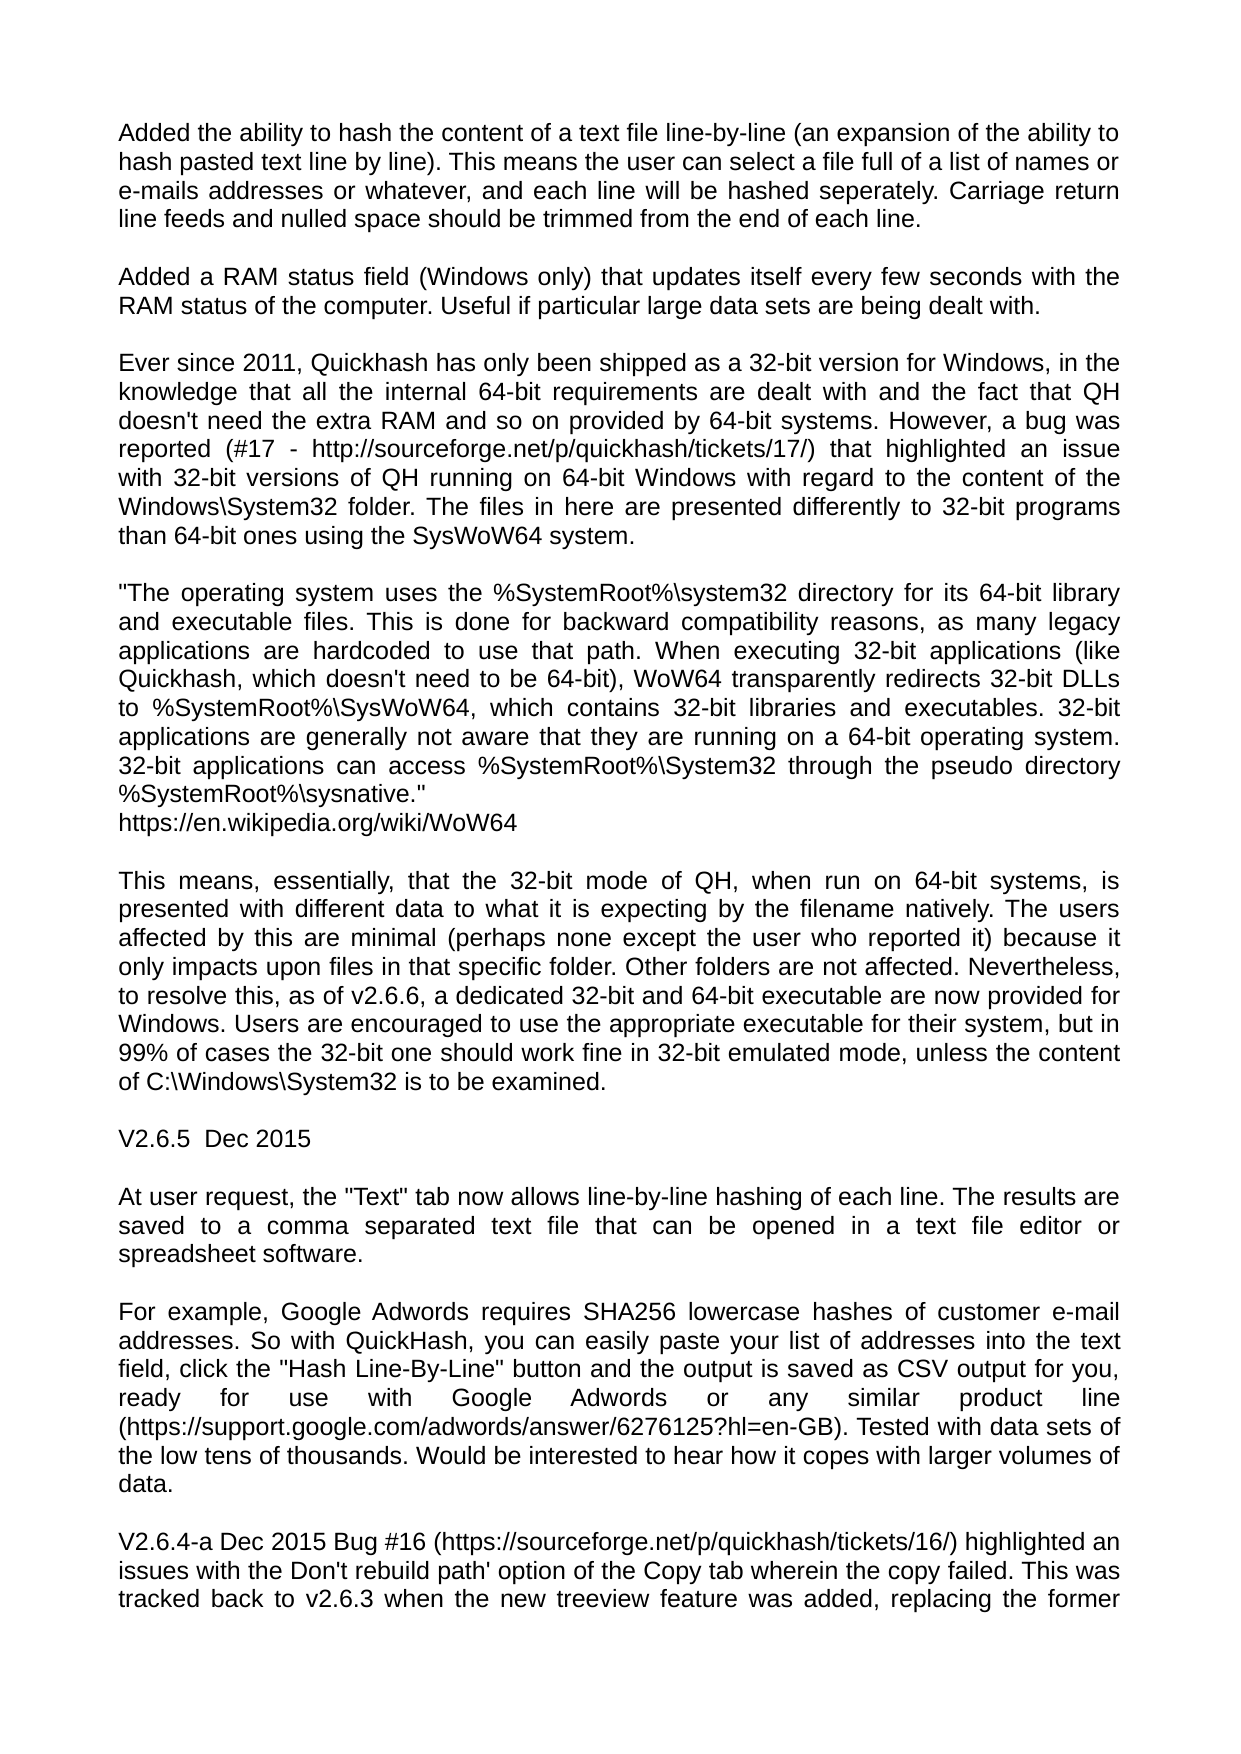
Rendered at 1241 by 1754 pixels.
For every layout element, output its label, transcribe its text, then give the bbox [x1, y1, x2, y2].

text Ever since 2011, Quickhash has only been shipped as a 32-bit version for Windows, in the knowledge that all the internal 64-bit requirements are dealt with and the fact that QH doesn't need the extra RAM and so on provided by 64-bit systems. However, a bug was reported (#17 - http://sourceforge.net/p/quickhash/tickets/17/) that highlighted an issue with 32-bit versions of QH running on 64-bit Windows with regard to the content of the Windows\System32 folder. The files in here are presented differently to 32-bit programs than 64-bit ones using the SysWoW64 system. [118, 348, 1122, 549]
text "The operating system uses the %SystemRoot%\system32 directory for its 64-bit library and executable files. This is done for backward compatibility reasons, as many legacy applications are hardcoded to use that path. When executing 32-bit applications (like Quickhash, which doesn't need to be 64-bit), WoW64 transparently redirects 32-bit DLLs to %SystemRoot%\SysWoW64, which contains 32-bit libraries and executables. 32-bit applications are generally not aware that they are running on a 64-bit operating system. 32-bit applications can access %SystemRoot%\System32 through the pseudo directory %SystemRoot%\sysnative." [118, 578, 1122, 808]
text This means, essentially, that the 32-bit mode of QH, when run on 64-bit systems, is presented with different data to what it is expecting by the filename natively. The users affected by this are minimal (perhaps none except the user who reported it) because it only impacts upon files in that specific folder. Other folders are not affected. Nevertheless, to resolve this, as of v2.6.6, a dedicated 32-bit and 64-bit executable are now provided for Windows. Users are encouraged to use the appropriate executable for their system, but in 99% of cases the 32-bit one should work fine in 32-bit emulated mode, unless the content of C:\Windows\System32 is to be examined. [118, 866, 1122, 1096]
text V2.6.5  Dec 2015 [118, 1124, 1122, 1153]
text https://en.wikipedia.org/wiki/WoW64 [118, 808, 1122, 837]
text V2.6.4-a Dec 2015 Bug #16 (https://sourceforge.net/p/quickhash/tickets/16/) highlighted an issues with the Don't rebuild path' option of the Copy tab wherein the copy failed. This was tracked back to v2.6.3 when the new treeview feature was added, replacing the former [118, 1527, 1122, 1613]
text For example, Google Adwords requires SHA256 lowercase hashes of customer e-mail addresses. So with QuickHash, you can easily paste your list of addresses into the text field, click the "Hash Line-By-Line" button and the output is saved as CSV output for you, ready for use with Google Adwords or any similar product line (https://support.google.com/adwords/answer/6276125?hl=en-GB). Tested with data sets of the low tens of thousands. Would be interested to hear how it copes with larger volumes of data. [118, 1297, 1122, 1498]
text Added a RAM status field (Windows only) that updates itself every few seconds with the RAM status of the computer. Useful if particular large data sets are being dealt with. [118, 262, 1122, 319]
text At user request, the "Text" tab now allows line-by-line hashing of each line. The results are saved to a comma separated text file that can be opened in a text file editor or spreadsheet software. [118, 1182, 1122, 1268]
text Added the ability to hash the content of a text file line-by-line (an expansion of the ability to hash pasted text line by line). This means the user can select a file full of a list of names or e-mails addresses or whatever, and each line will be hashed seperately. Carriage return line feeds and nulled space should be trimmed from the end of each line. [118, 118, 1122, 233]
